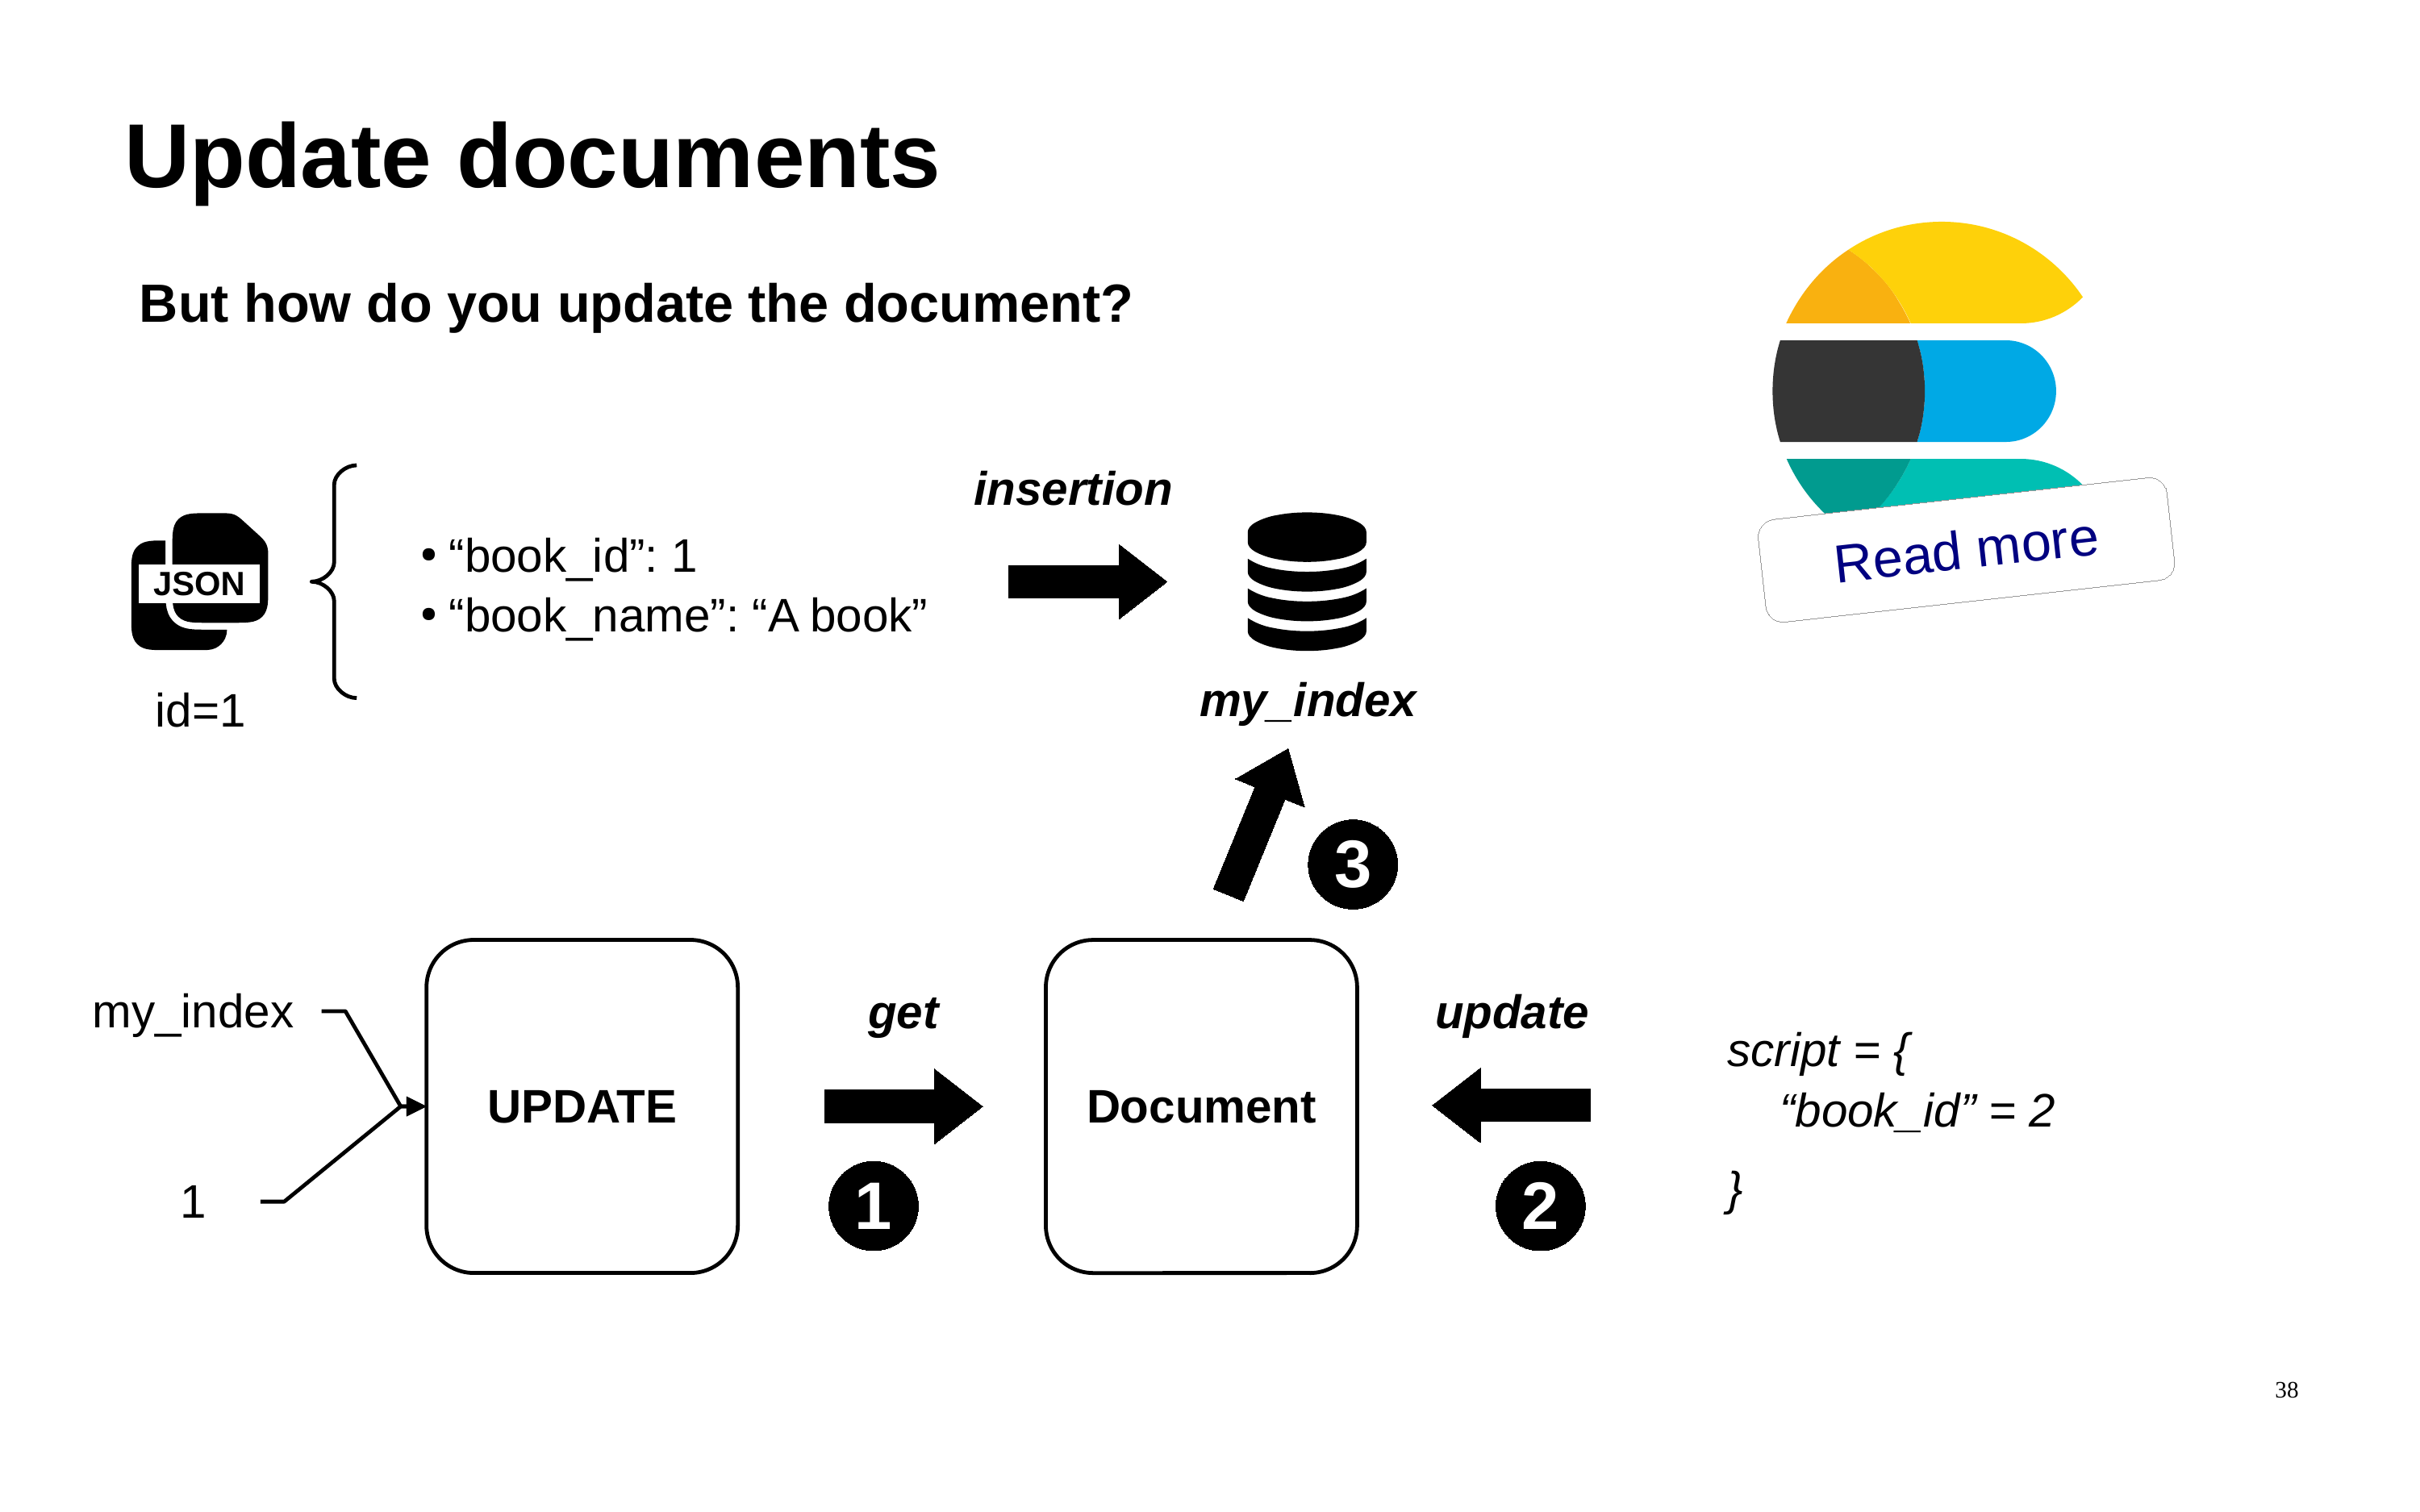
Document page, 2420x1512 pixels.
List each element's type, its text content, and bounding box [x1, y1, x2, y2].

text_box Read more [1758, 477, 2175, 623]
text_box 1 [126, 1167, 261, 1237]
text_box [1213, 748, 1305, 902]
text_box my_index [65, 978, 322, 1043]
picture [117, 499, 282, 664]
text_box [1008, 544, 1167, 619]
text_box script = { “book_id” = 2 } [1715, 991, 2131, 1222]
text_box Document [1045, 939, 1358, 1273]
text_box 1 [828, 1161, 919, 1251]
text_box 2 [1496, 1161, 1586, 1251]
text_box insertion [928, 432, 1219, 536]
text_box my_index [1163, 644, 1454, 748]
text_box 3 [1308, 819, 1398, 910]
text_box “book_id”: 1 “book_name”: “A book” [408, 515, 1027, 648]
text_box UPDATE [426, 939, 738, 1273]
text_box JSON [139, 564, 260, 603]
text_box id=1 [133, 675, 268, 745]
text_box update [1404, 956, 1621, 1060]
picture [1239, 512, 1378, 644]
text_box Update documents [112, 61, 1287, 251]
text_box [1432, 1068, 1591, 1143]
picture [1729, 200, 2129, 586]
text_box get [846, 956, 961, 1060]
text_box But how do you update the document? [112, 252, 1332, 355]
text_box [824, 1068, 983, 1144]
